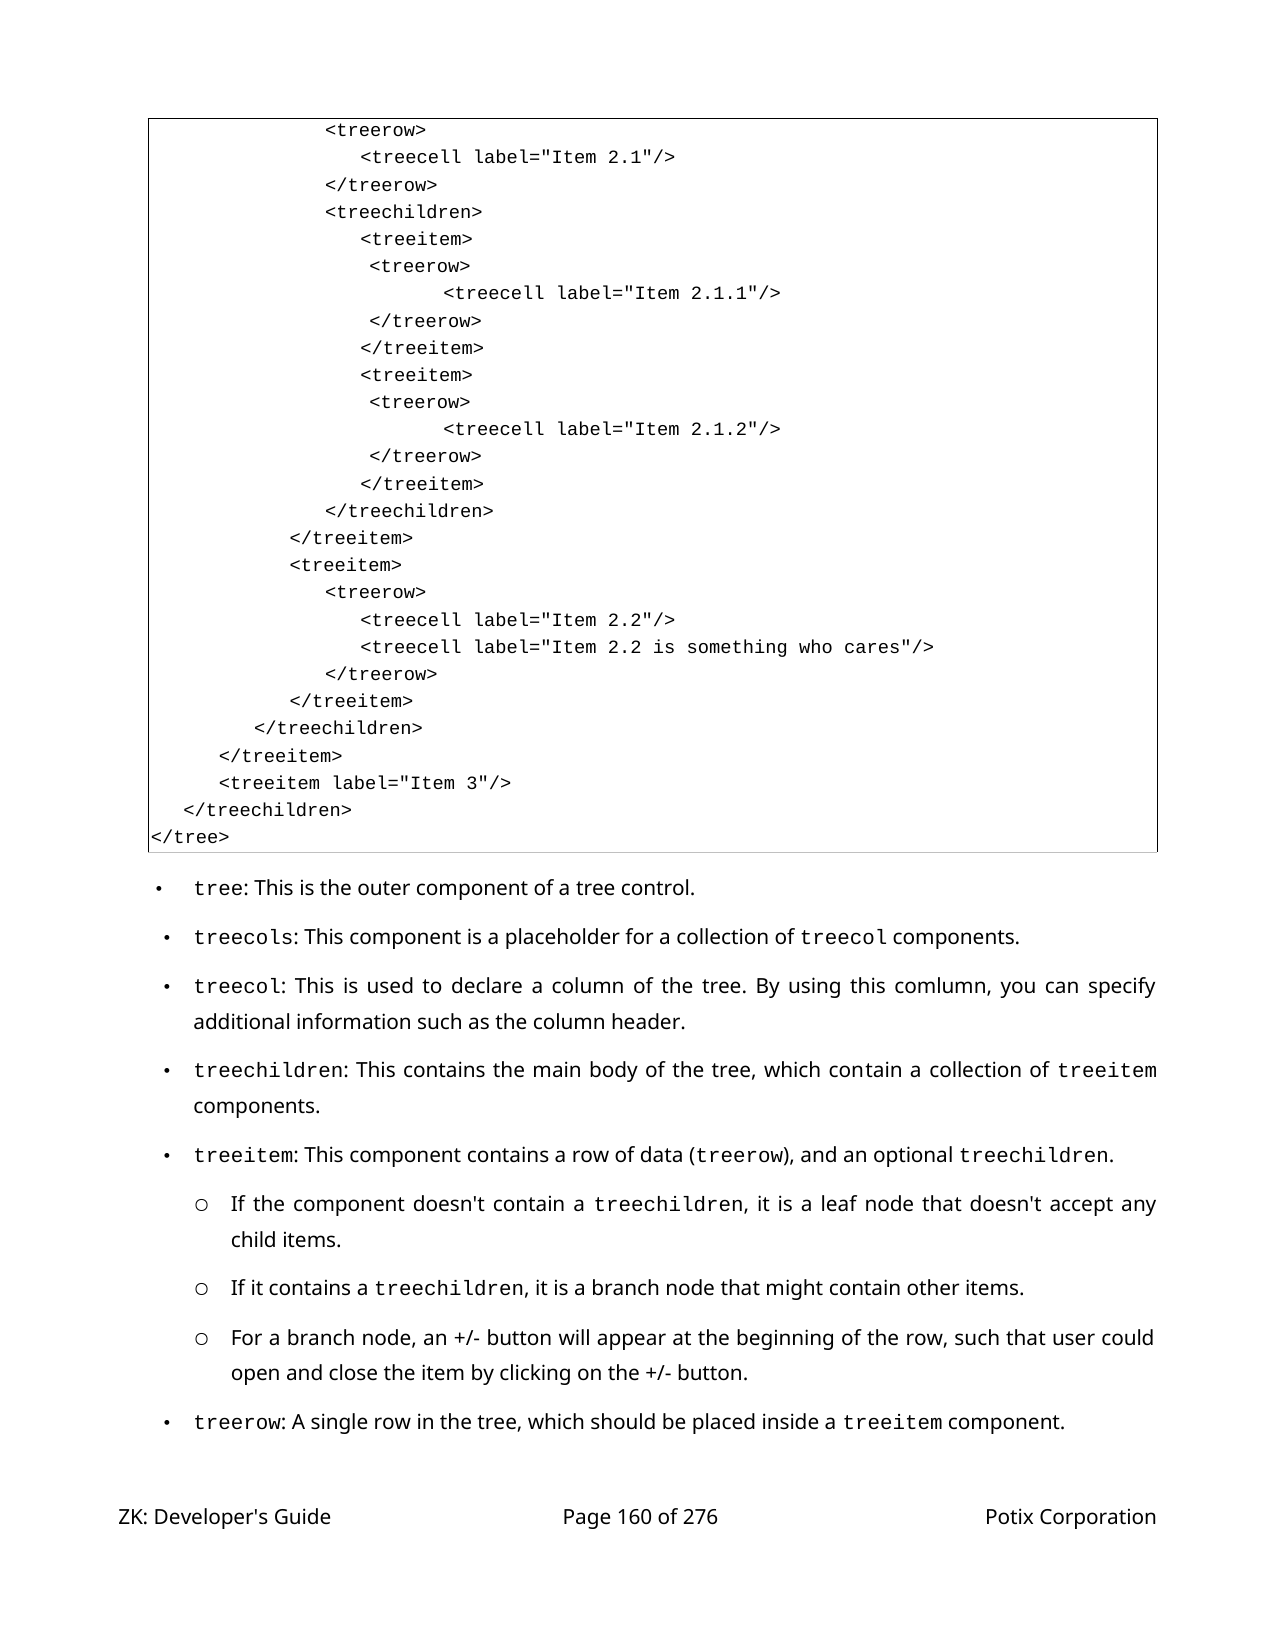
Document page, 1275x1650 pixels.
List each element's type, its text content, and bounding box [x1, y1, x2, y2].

list treechildren: This contains the main body of the tree, which contain a collection of treeitem components. [164, 1056, 1157, 1119]
text <treeitem> [149, 553, 1157, 577]
text <treecell label="Item 2.2"/> [149, 607, 1157, 632]
text </treerow> [149, 308, 1157, 333]
list treeitem: This component contains a row of data (treerow), and an optional treechildren. [164, 1140, 1157, 1168]
list If the component doesn't contain a treechildren, it is a leaf node that doesn't accept any child items. [193, 1189, 1157, 1253]
list If it contains a treechildren, it is a branch node that might contain other items. [193, 1273, 1157, 1302]
text </treerow> [149, 444, 1157, 469]
text </tree> [149, 825, 1157, 852]
text </treechildren> [149, 499, 1157, 523]
list tree: This is the outer component of a tree control. [156, 873, 1157, 901]
text </treerow> [149, 662, 1157, 686]
text <treecell label="Item 2.1"/> [149, 145, 1157, 169]
text </treerow> [149, 172, 1157, 197]
text </treeitem> [149, 743, 1157, 768]
text <treeitem> [149, 363, 1157, 387]
text </treechildren> [149, 798, 1157, 822]
text <treechildren> [149, 200, 1157, 224]
text </treeitem> [149, 472, 1157, 496]
list treecol: This is used to declare a column of the tree. By using this comlumn, you can specify additional information such as the column header. [164, 971, 1157, 1035]
text <treeitem> [149, 227, 1157, 251]
text </treeitem> [149, 336, 1157, 360]
text </treechildren> [149, 716, 1157, 741]
text <treerow> [149, 580, 1157, 604]
text </treeitem> [149, 526, 1157, 550]
list treecols: This component is a placeholder for a collection of treecol components. [164, 922, 1157, 951]
text <treeitem label="Item 3"/> [149, 771, 1157, 795]
list For a branch node, an +/- button will appear at the beginning of the row, such that user could open and close the item by clicking on the +/- button. [193, 1323, 1157, 1386]
list treerow: A single row in the tree, which should be placed inside a treeitem component. [164, 1407, 1157, 1435]
text <treecell label="Item 2.2 is something who cares"/> [149, 635, 1157, 659]
text </treeitem> [149, 689, 1157, 713]
text <treerow> [149, 119, 1157, 142]
text <treecell label="Item 2.1.2"/> [149, 417, 1157, 441]
text <treerow> [149, 390, 1157, 414]
text <treecell label="Item 2.1.1"/> [149, 281, 1157, 306]
text <treerow> [149, 254, 1157, 278]
